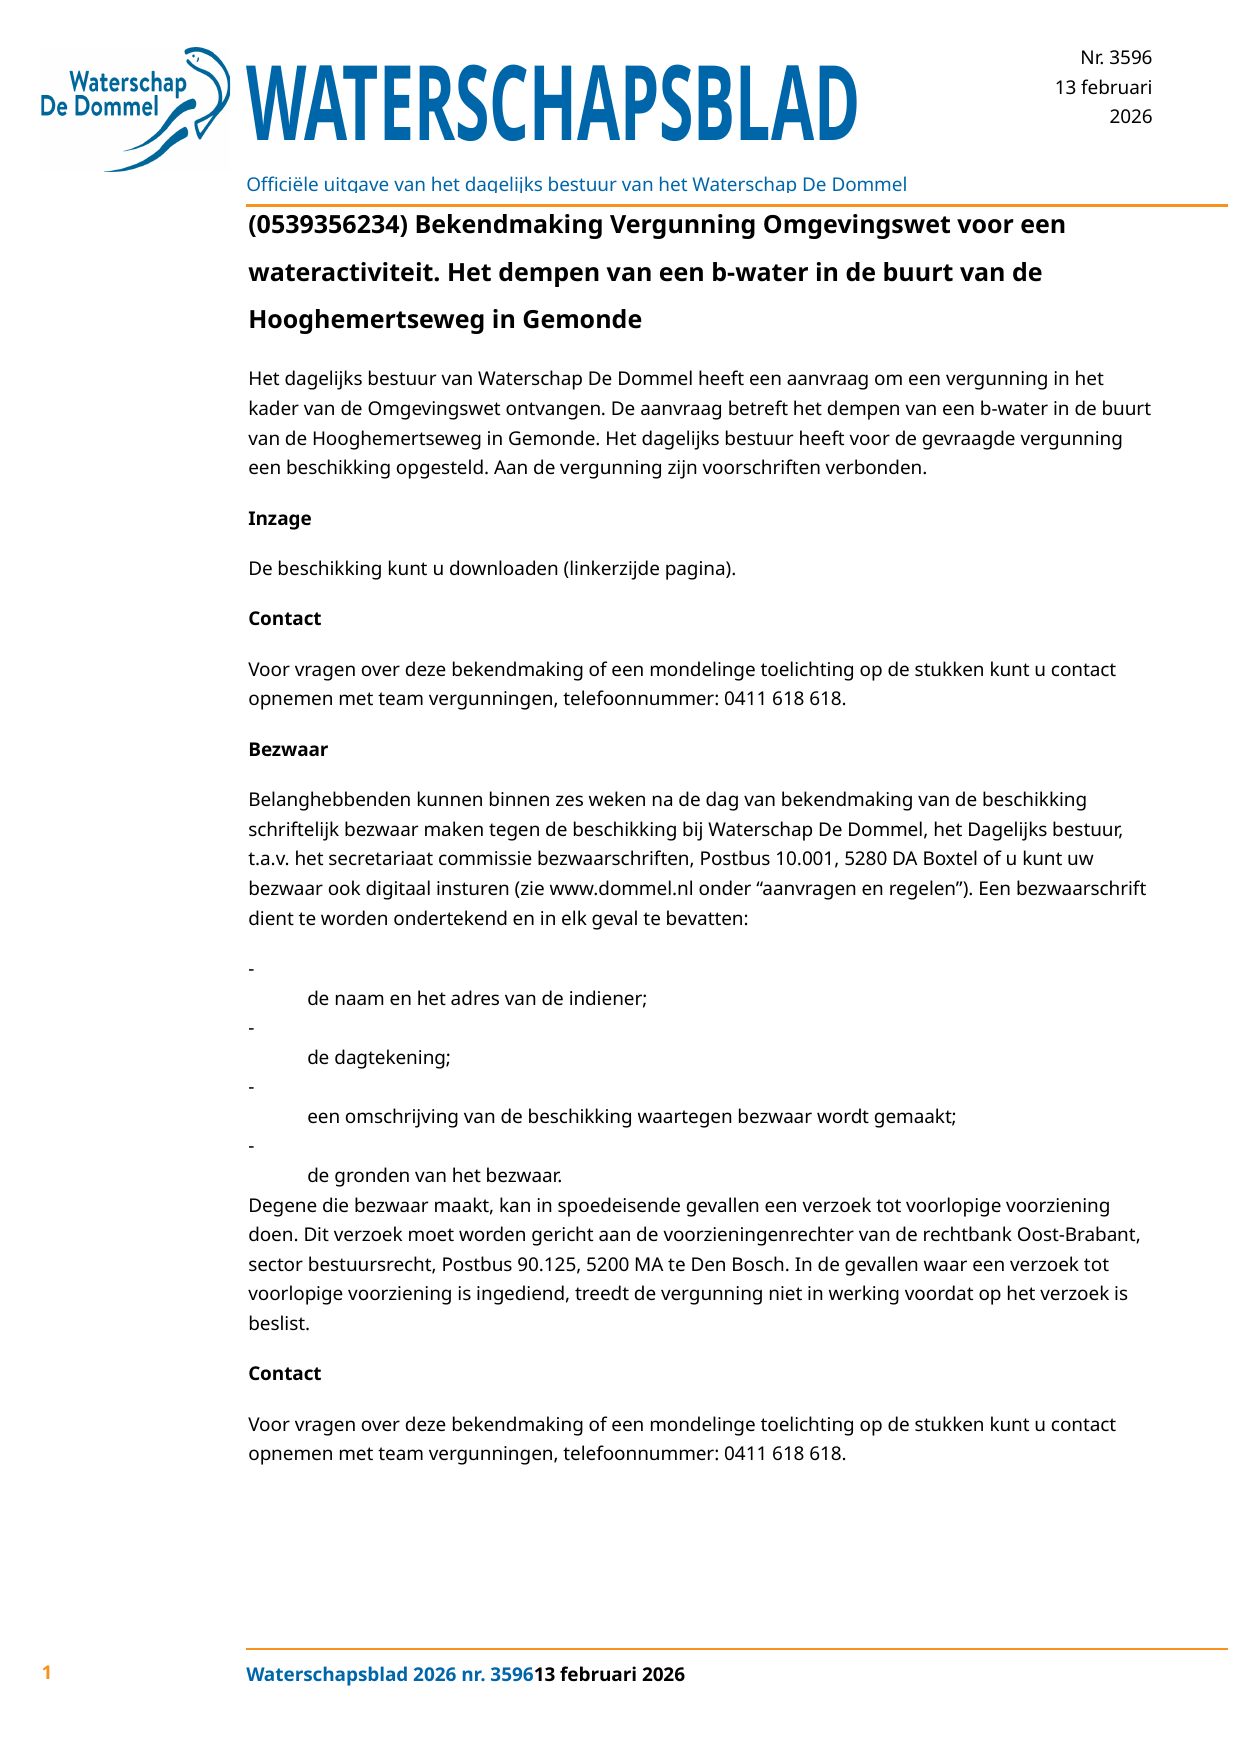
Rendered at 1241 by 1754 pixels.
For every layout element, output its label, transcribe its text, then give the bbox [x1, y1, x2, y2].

text Het dagelijks bestuur van Waterschap De Dommel heeft een aanvraag om een vergunning in het kader van de Omgevingswet ontvangen. De aanvraag betreft het dempen van een b-water in de buurt van de Hooghemertseweg in Gemonde. Het dagelijks bestuur heeft voor de gevraagde vergunning een beschikking opgesteld. Aan de vergunning zijn voorschriften verbonden. [248, 366, 1152, 480]
picture [45, 99, 51, 111]
text Inzage [248, 505, 1152, 530]
text Bezwaar [248, 736, 1152, 762]
picture [41, 47, 231, 172]
picture [198, 118, 210, 131]
picture [204, 47, 231, 76]
list een omschrijving van de beschikking waartegen bezwaar wordt gemaakt; [248, 1103, 1152, 1129]
text (0539356234) Bekendmaking Vergunning Omgevingswet voor een wateractiviteit. Het dempen van een b-water in de buurt van de Hooghemertseweg in Gemonde [248, 207, 1152, 336]
text Contact [248, 1361, 1152, 1386]
list de gronden van het bezwaar. [248, 1162, 1152, 1188]
list de naam en het adres van de indiener; [248, 985, 1152, 1010]
text De beschikking kunt u downloaden (linkerzijde pagina). [248, 555, 1152, 581]
text Contact [248, 606, 1152, 631]
text Voor vragen over deze bekendmaking of een mondelinge toelichting op de stukken kunt u contact opnemen met team vergunningen, telefoonnummer: 0411 618 618. [248, 1411, 1152, 1466]
text Belanghebbenden kunnen binnen zes weken na de dag van bekendmaking van de beschikking schriftelijk bezwaar maken tegen de beschikking bij Waterschap De Dommel, het Dagelijks bestuur, t.a.v. het secretariaat commissie bezwaarschriften, Postbus 10.001, 5280 DA Boxtel of u kunt uw bezwaar ook digitaal insturen (zie www.dommel.nl onder “aanvragen en regelen”). Een bezwaarschrift dient te worden ondertekend en in elk geval te bevatten: [248, 786, 1152, 930]
list de dagtekening; [248, 1044, 1152, 1069]
text Voor vragen over deze bekendmaking of een mondelinge toelichting op de stukken kunt u contact opnemen met team vergunningen, telefoonnummer: 0411 618 618. [248, 656, 1152, 711]
text Degene die bezwaar maakt, kan in spoedeisende gevallen een verzoek tot voorlopige voorziening doen. Dit verzoek moet worden gericht aan de voorzieningenrechter van de rechtbank Oost-Brabant, sector bestuursrecht, Postbus 90.125, 5200 MA te Den Bosch. In de gevallen waar een verzoek tot voorlopige voorziening is ingediend, treedt de vergunning niet in werking voordat op het verzoek is beslist. [248, 1192, 1152, 1336]
